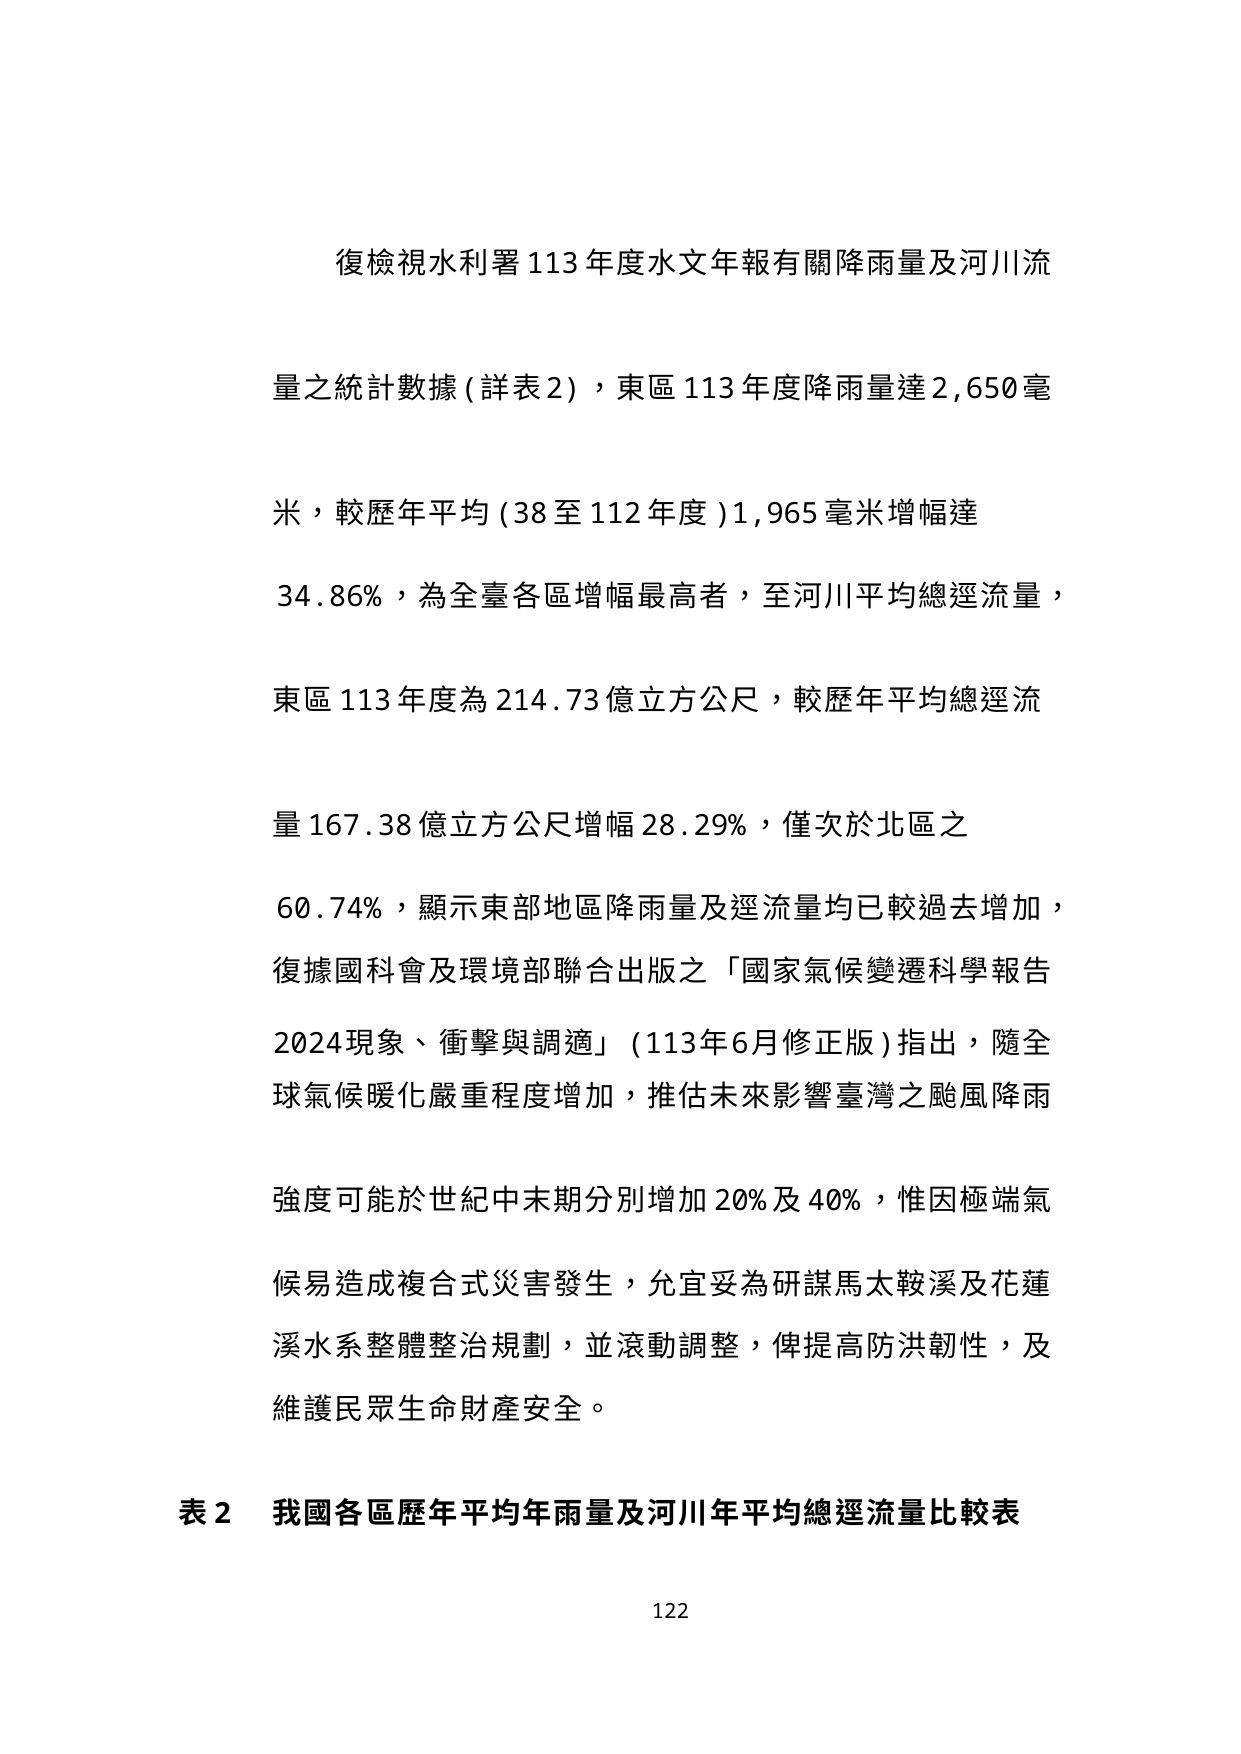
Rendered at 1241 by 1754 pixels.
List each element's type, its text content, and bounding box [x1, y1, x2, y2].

text 復檢視水利署113年度水文年報有關降雨量及河川流量之統計數據(詳表2)，東區113年度降雨量達2,650毫米，較歷年平均(38至112年度)1,965毫米增幅達34.86%，為全臺各區增幅最高者，至河川平均總逕流量，東區113年度為214.73億立方公尺，較歷年平均總逕流量167.38億立方公尺增幅28.29%，僅次於北區之60.74%，顯示東部地區降雨量及逕流量均已較過去增加，復據國科會及環境部聯合出版之「國家氣候變遷科學報告2024現象、衝擊與調適」(113年6月修正版)指出，隨全球氣候暖化嚴重程度增加，推估未來影響臺灣之颱風降雨強度可能於世紀中末期分別增加20%及40%，惟因極端氣候易造成複合式災害發生，允宜妥為研謀馬太鞍溪及花蓮溪水系整體整治規劃，並滾動調整，俾提高防洪韌性，及維護民眾生命財產安全。 [266, 177, 1063, 1427]
text 表2 我國各區歷年平均年雨量及河川年平均總逕流量比較表 [177, 1427, 1063, 1552]
